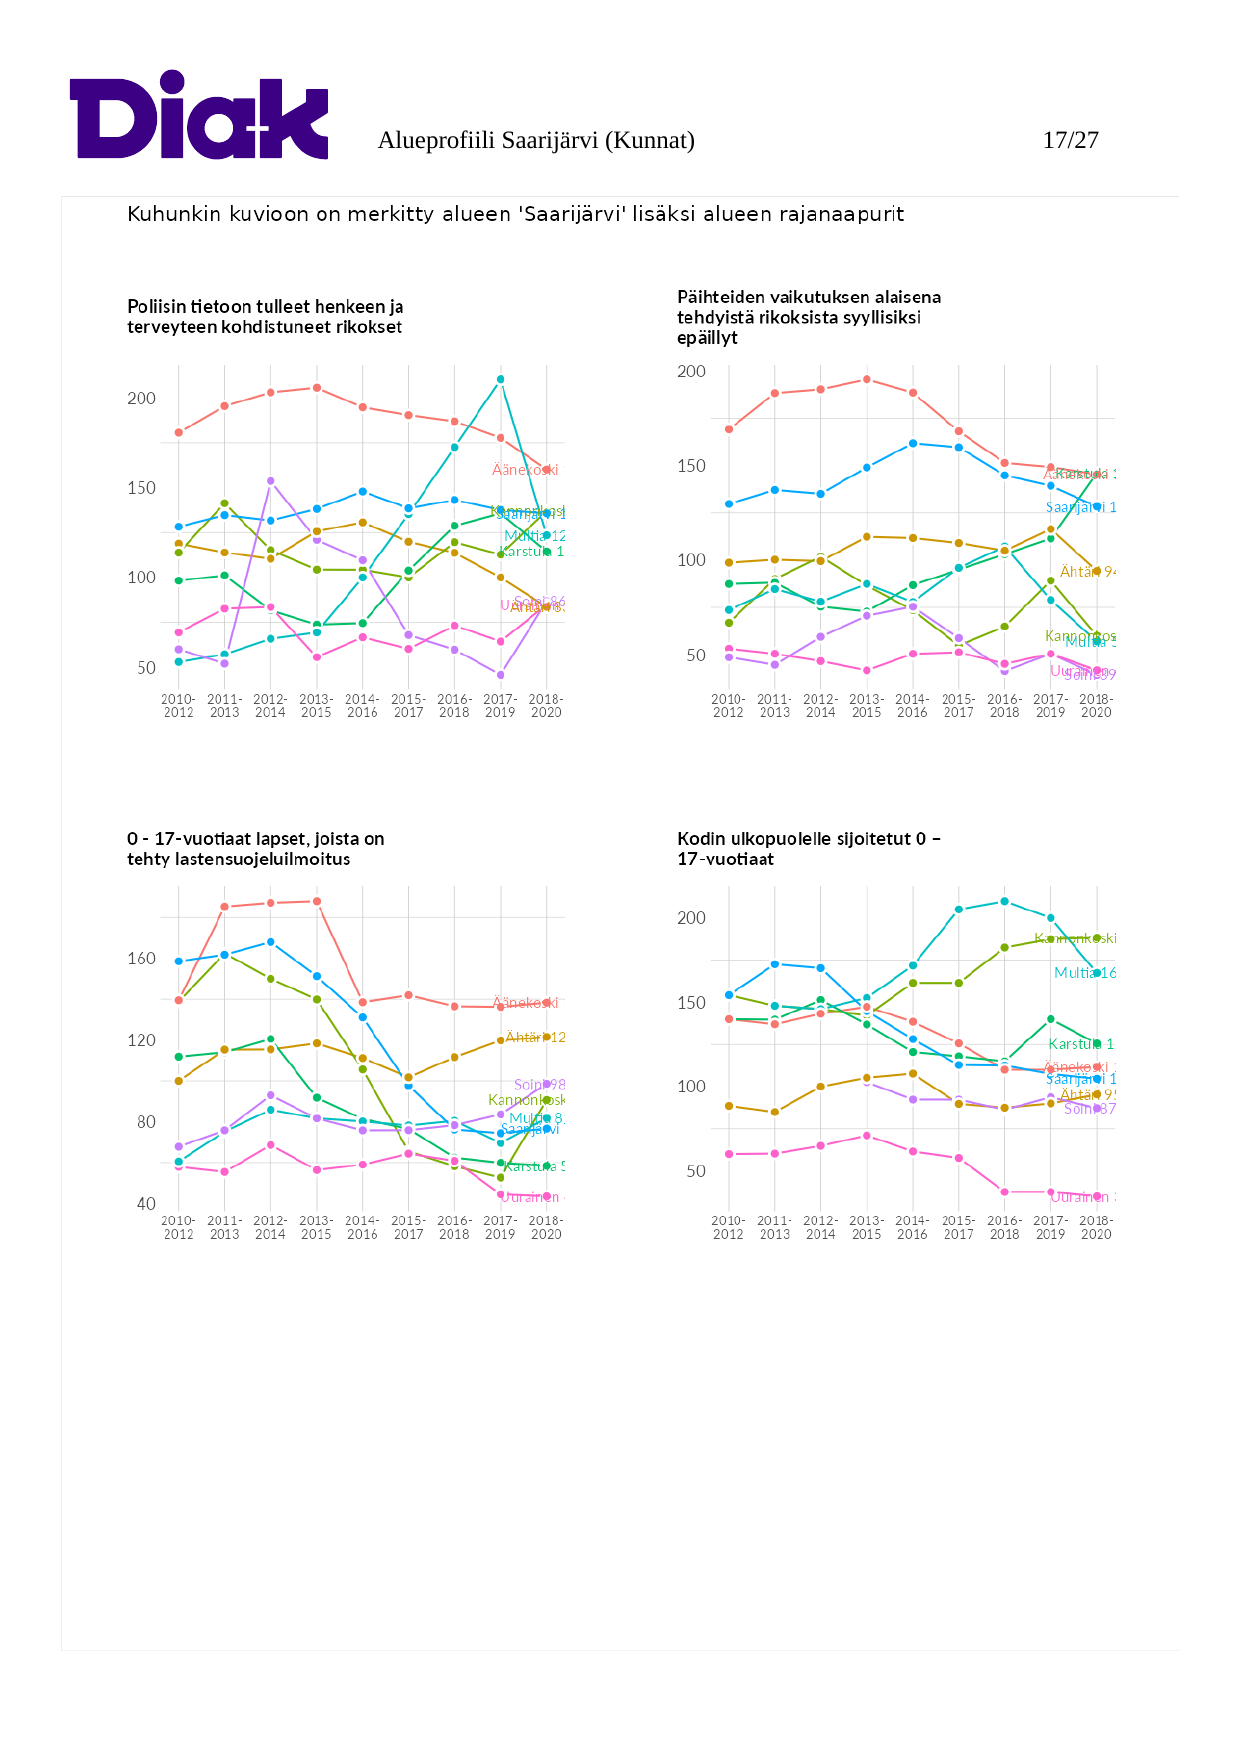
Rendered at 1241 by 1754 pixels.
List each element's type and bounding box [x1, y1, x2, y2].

picture [61, 196, 1179, 1651]
